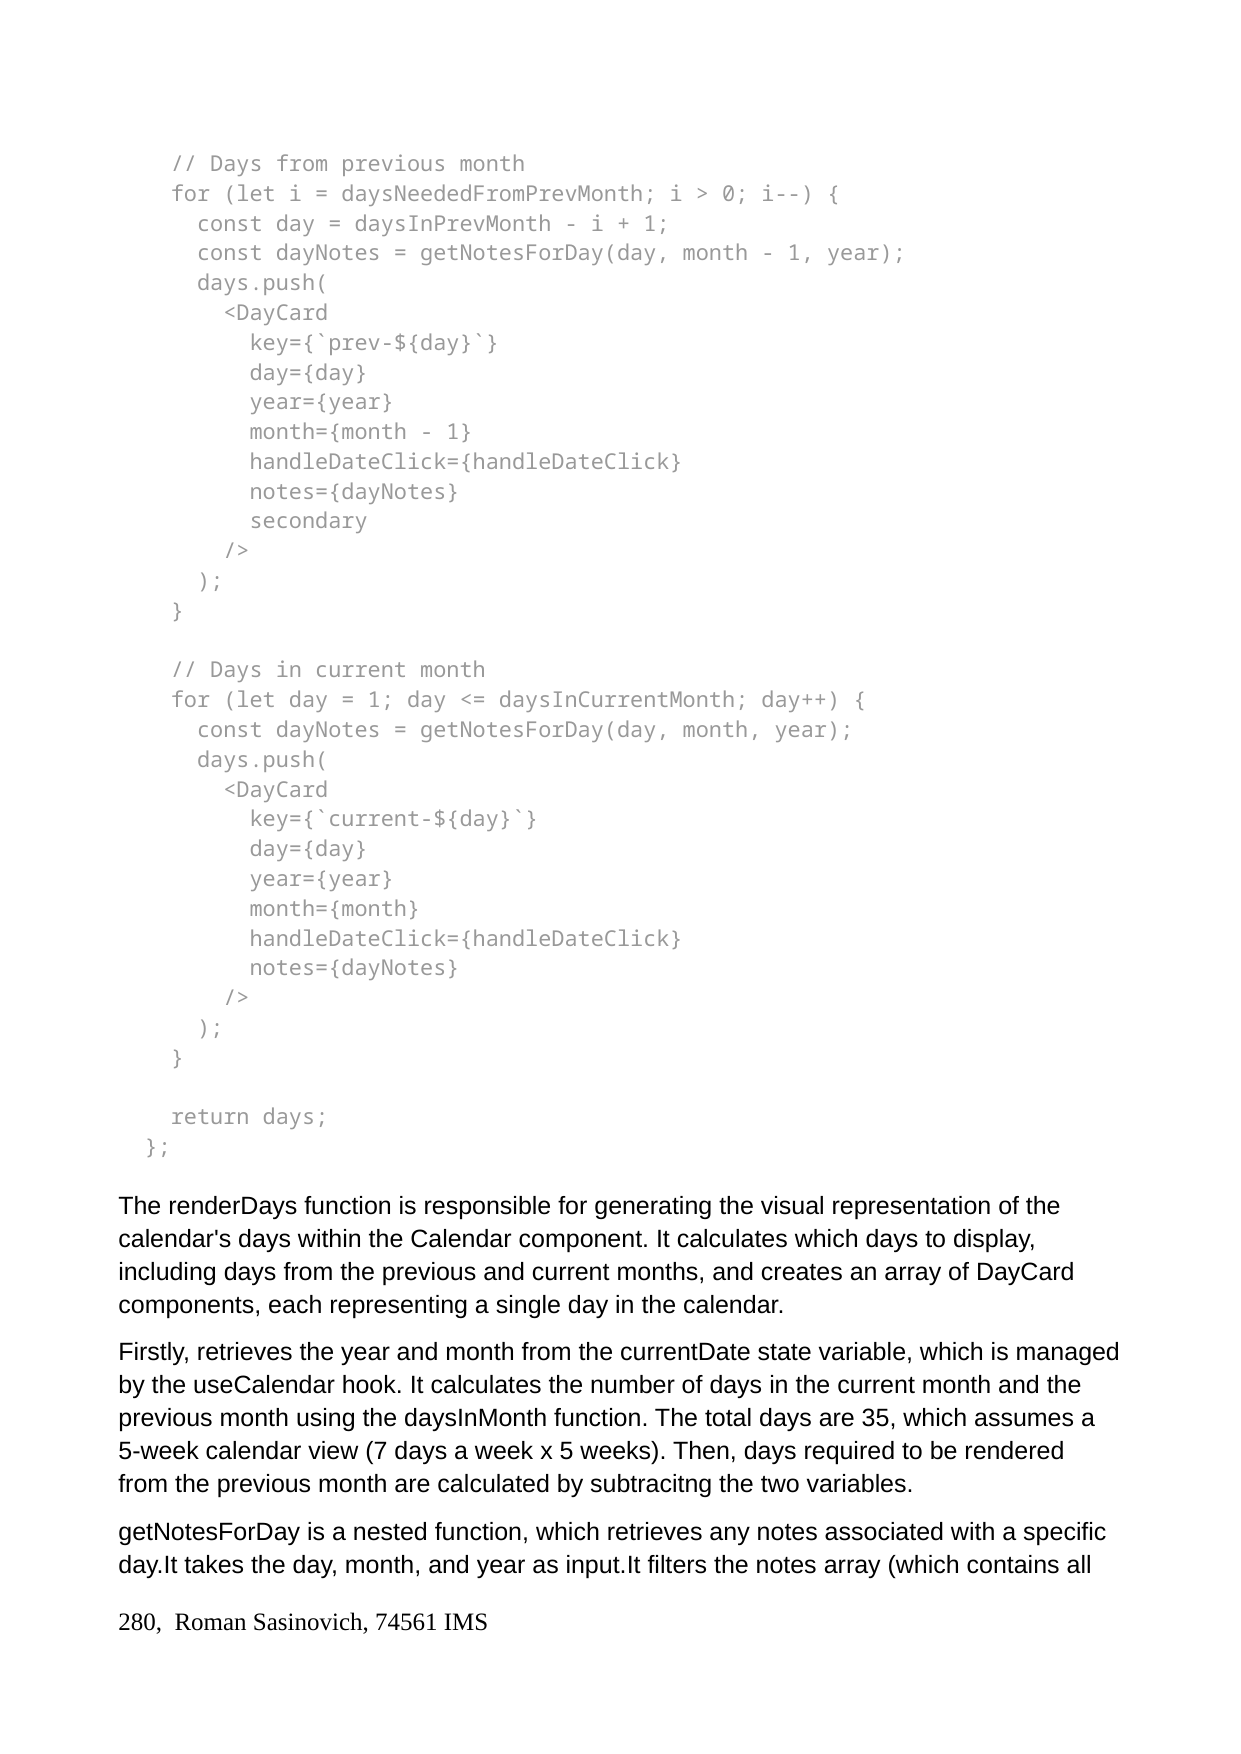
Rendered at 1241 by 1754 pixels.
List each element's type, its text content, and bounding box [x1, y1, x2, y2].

text /> [118, 982, 1122, 1012]
text Firstly, retrieves the year and month from the currentDate state variable, which is managed by the useCalendar hook. It calculates the number of days in the current month and the previous month using the daysInMonth function. The total days are 35, which assumes a 5-week calendar view (7 days a week x 5 weeks). Then, days required to be rendered from the previous month are calculated by subtracitng the two variables. [118, 1337, 1122, 1498]
text const dayNotes = getNotesForDay(day, month - 1, year); [118, 237, 1122, 267]
text handleDateClick={handleDateClick} [118, 922, 1122, 952]
text // Days from previous month [118, 148, 1122, 178]
text <DayCard [118, 773, 1122, 803]
text // Days in current month [118, 654, 1122, 684]
text days.push( [118, 267, 1122, 297]
text month={month - 1} [118, 416, 1122, 446]
text notes={dayNotes} [118, 952, 1122, 982]
text for (let day = 1; day <= daysInCurrentMonth; day++) { [118, 684, 1122, 714]
text const dayNotes = getNotesForDay(day, month, year); [118, 714, 1122, 744]
text return days; [118, 1101, 1122, 1131]
text handleDateClick={handleDateClick} [118, 446, 1122, 476]
text } [118, 1042, 1122, 1071]
text key={`prev-${day}`} [118, 327, 1122, 356]
text const day = daysInPrevMonth - i + 1; [118, 207, 1122, 237]
text } [118, 595, 1122, 624]
text day={day} [118, 833, 1122, 863]
text }; [118, 1131, 1122, 1161]
text for (let i = daysNeededFromPrevMonth; i > 0; i--) { [118, 178, 1122, 207]
text notes={dayNotes} [118, 476, 1122, 505]
text month={month} [118, 893, 1122, 922]
text year={year} [118, 386, 1122, 416]
text secondary [118, 505, 1122, 535]
text <DayCard [118, 297, 1122, 327]
text year={year} [118, 863, 1122, 893]
text /> [118, 535, 1122, 565]
text getNotesForDay is a nested function, which retrieves any notes associated with a specific day.It takes the day, month, and year as input.It filters the notes array (which contains all [118, 1517, 1122, 1579]
text day={day} [118, 356, 1122, 386]
text key={`current-${day}`} [118, 803, 1122, 833]
text The renderDays function is responsible for generating the visual representation of the calendar's days within the Calendar component. It calculates which days to display, including days from the previous and current months, and creates an array of DayCard components, each representing a single day in the calendar. [118, 1191, 1122, 1318]
text ); [118, 1012, 1122, 1042]
text days.push( [118, 744, 1122, 773]
text ); [118, 565, 1122, 595]
